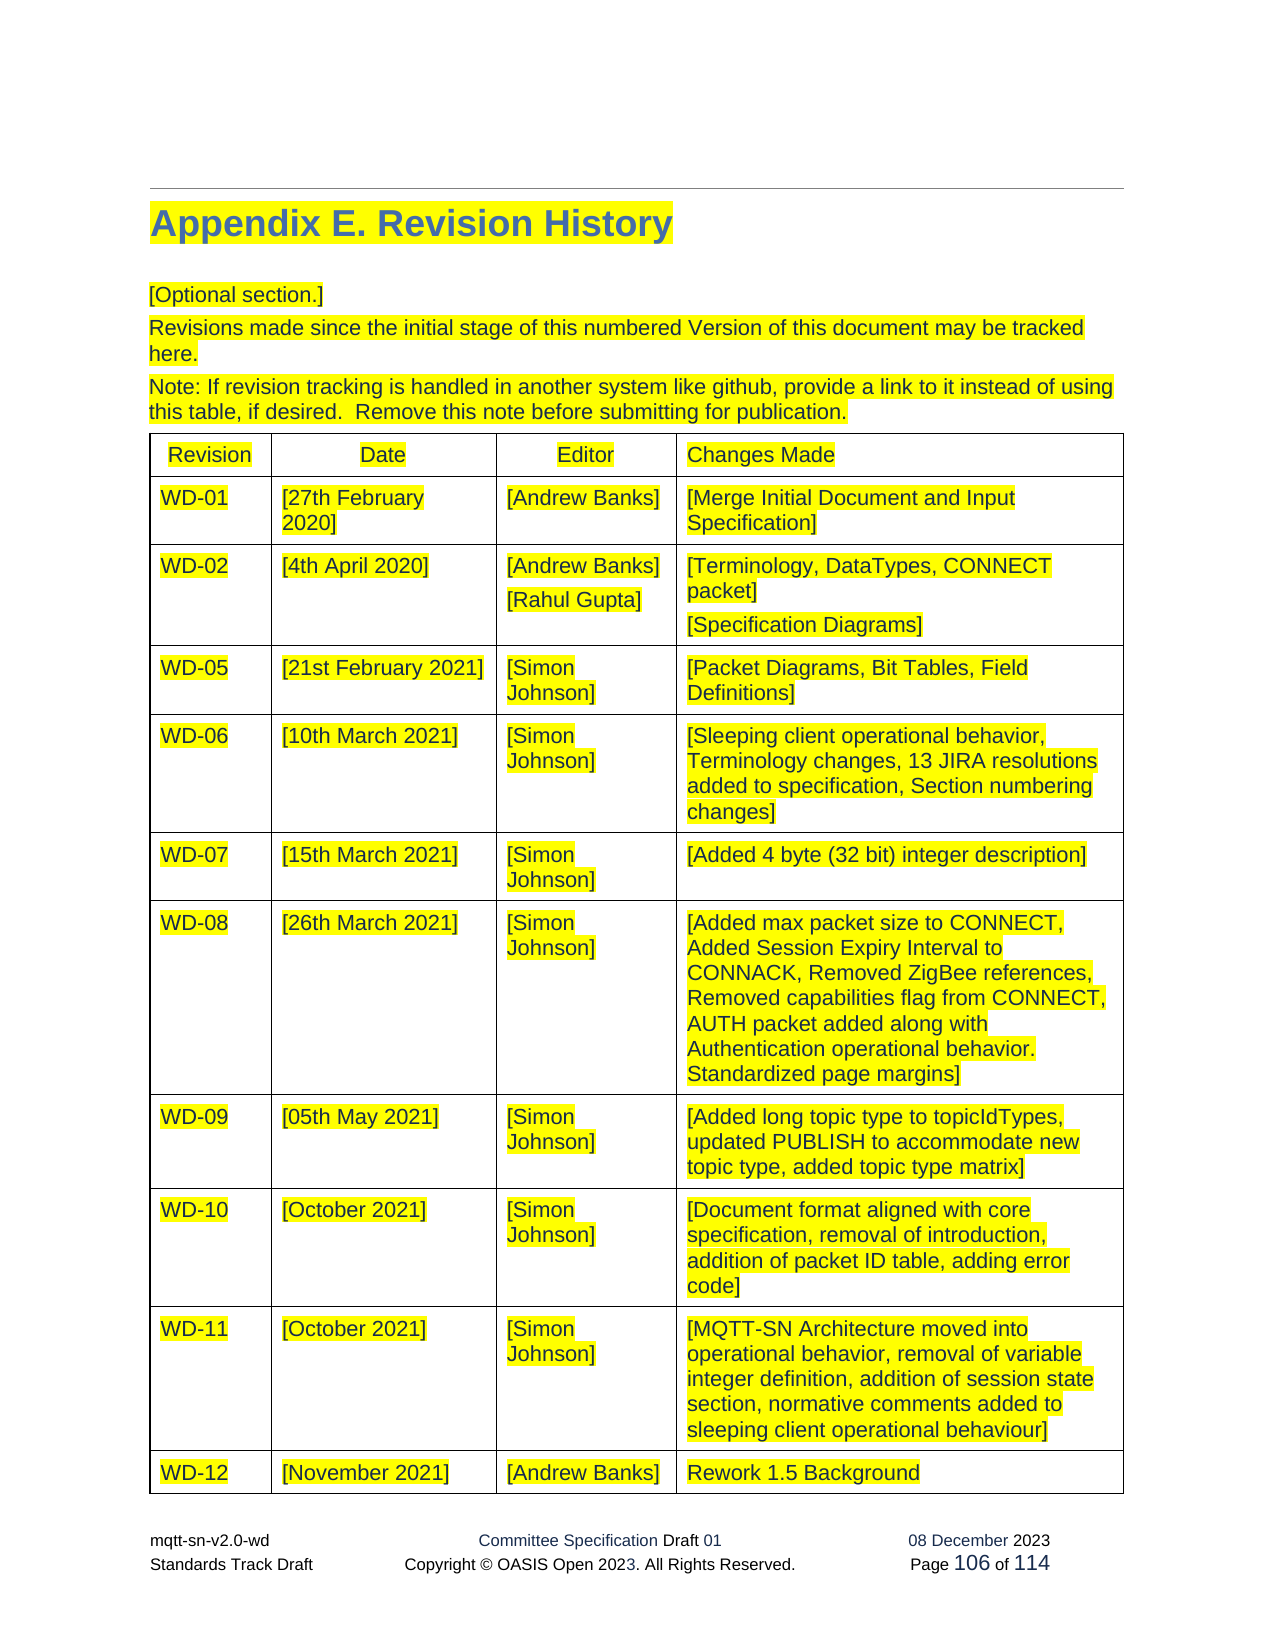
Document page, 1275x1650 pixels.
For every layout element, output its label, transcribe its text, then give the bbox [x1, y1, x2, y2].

table_cell WD-06 [151, 715, 271, 832]
table_cell [Simon Johnson] [497, 715, 676, 832]
table_cell WD-12 [151, 1451, 271, 1493]
table_cell [November 2021] [272, 1451, 496, 1493]
table_header Changes Made [677, 434, 1123, 476]
table_cell [Added 4 byte (32 bit) integer description] [677, 833, 1123, 900]
table_cell WD-05 [151, 646, 271, 713]
table_header Revision [151, 434, 271, 476]
text Note: If revision tracking is handled in another system like github, provide a link to it instead of using this table, if desired. Remove this note before submitting for publication. [148, 374, 1124, 424]
table_cell WD-08 [151, 901, 271, 1094]
table_cell [Simon Johnson] [497, 833, 676, 900]
table_cell [26th March 2021] [272, 901, 496, 1094]
table_cell [MQTT-SN Architecture moved into operational behavior, removal of variable integer definition, addition of session state section, normative comments added to sleeping client operational behaviour] [677, 1307, 1123, 1450]
subtitle Appendix E. Revision History [150, 189, 1124, 244]
table_cell [21st February 2021] [272, 646, 496, 713]
table_cell [27th February 2020] [272, 477, 496, 544]
table_cell WD-10 [151, 1189, 271, 1306]
table_cell [Andrew Banks] [497, 1451, 676, 1493]
table_cell [Simon Johnson] [497, 1189, 676, 1306]
table_cell [Terminology, DataTypes, CONNECT packet] [Specification Diagrams] [677, 545, 1123, 645]
table_cell [Simon Johnson] [497, 1095, 676, 1188]
table_cell [Sleeping client operational behavior, Terminology changes, 13 JIRA resolutions added to specification, Section numbering changes] [677, 715, 1123, 832]
table_cell [Added long topic type to topicIdTypes, updated PUBLISH to accommodate new topic type, added topic type matrix] [677, 1095, 1123, 1188]
table_cell [October 2021] [272, 1189, 496, 1306]
table_cell [Merge Initial Document and Input Specification] [677, 477, 1123, 544]
table_cell [Simon Johnson] [497, 901, 676, 1094]
table_cell WD-02 [151, 545, 271, 645]
text Revisions made since the initial stage of this numbered Version of this document may be tracked here. [148, 315, 1124, 366]
table_cell WD-07 [151, 833, 271, 900]
table_cell Rework 1.5 Background [677, 1451, 1123, 1493]
table_cell [Simon Johnson] [497, 646, 676, 713]
table_cell WD-11 [151, 1307, 271, 1450]
table_cell WD-01 [151, 477, 271, 544]
table_cell [15th March 2021] [272, 833, 496, 900]
table_header Date [272, 434, 496, 476]
table_cell [05th May 2021] [272, 1095, 496, 1188]
table_cell [Added max packet size to CONNECT, Added Session Expiry Interval to CONNACK, Removed ZigBee references, Removed capabilities flag from CONNECT, AUTH packet added along with Authentication operational behavior. Standardized page margins] [677, 901, 1123, 1094]
table_cell [Document format aligned with core specification, removal of introduction, addition of packet ID table, adding error code] [677, 1189, 1123, 1306]
table_cell [Andrew Banks] [Rahul Gupta] [497, 545, 676, 645]
table_cell [October 2021] [272, 1307, 496, 1450]
table_header Editor [497, 434, 676, 476]
table_cell [10th March 2021] [272, 715, 496, 832]
table_cell [Andrew Banks] [497, 477, 676, 544]
table_cell WD-09 [151, 1095, 271, 1188]
table_cell [Packet Diagrams, Bit Tables, Field Definitions] [677, 646, 1123, 713]
table_cell [Simon Johnson] [497, 1307, 676, 1450]
table_cell [4th April 2020] [272, 545, 496, 645]
text [Optional section.] [148, 282, 1124, 307]
